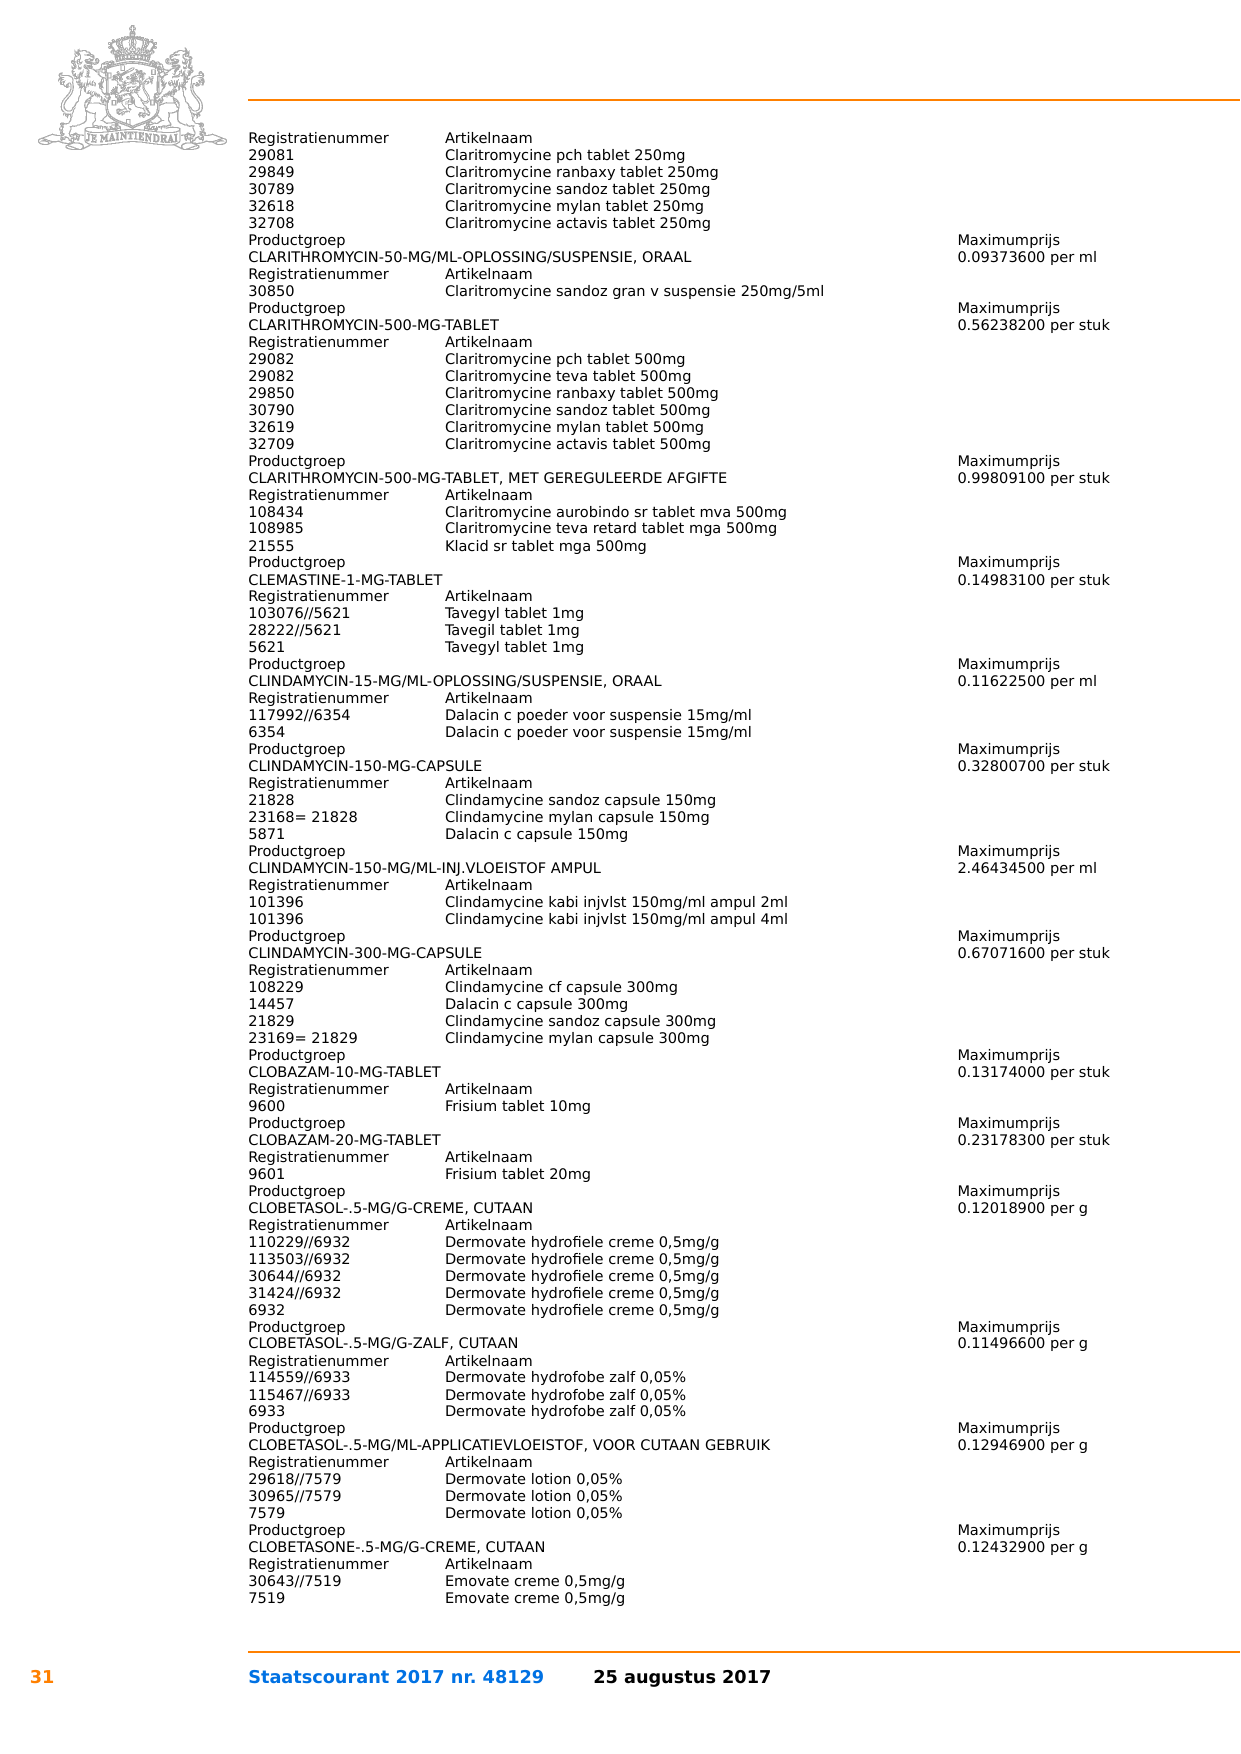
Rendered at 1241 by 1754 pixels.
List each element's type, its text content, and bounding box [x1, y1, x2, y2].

table_cell Clindamycine kabi injvlst 150mg/ml ampul 4ml [439, 911, 951, 928]
table_cell Registratienummer [248, 1149, 439, 1166]
table_cell [439, 232, 951, 249]
table_cell Tavegyl tablet 1mg [439, 639, 951, 656]
table_cell Dalacin c poeder voor suspensie 15mg/ml [439, 724, 951, 741]
table_cell 30789 [248, 181, 439, 198]
table_cell 117992//6354 [248, 707, 439, 724]
table_cell Emovate creme 0,5mg/g [439, 1590, 951, 1607]
table_cell [951, 351, 1163, 368]
table_cell 0.99809100 per stuk [951, 470, 1163, 486]
table_cell Dermovate hydrofiele creme 0,5mg/g [439, 1285, 951, 1301]
table_cell Dermovate hydrofobe zalf 0,05% [439, 1386, 951, 1403]
table_cell [439, 1522, 951, 1539]
table_cell [951, 1251, 1163, 1267]
table_cell Dermovate hydrofiele creme 0,5mg/g [439, 1301, 951, 1318]
table_cell [951, 962, 1163, 979]
table_cell CLINDAMYCIN-15-MG/ML-OPLOSSING/SUSPENSIE, ORAAL [248, 673, 951, 690]
table_cell 30790 [248, 402, 439, 418]
table_cell Claritromycine ranbaxy tablet 500mg [439, 385, 951, 402]
table_cell Artikelnaam [439, 1454, 951, 1471]
table_cell [951, 385, 1163, 402]
table_cell [951, 877, 1163, 894]
table_cell 29618//7579 [248, 1471, 439, 1488]
table_cell 0.67071600 per stuk [951, 945, 1163, 962]
table_cell [439, 1420, 951, 1437]
table_cell [951, 1013, 1163, 1030]
table_cell Registratienummer [248, 690, 439, 707]
table_cell Artikelnaam [439, 775, 951, 792]
table_cell 29082 [248, 368, 439, 384]
table_cell Clindamycine kabi injvlst 150mg/ml ampul 2ml [439, 894, 951, 911]
table_cell [951, 622, 1163, 639]
table_cell Dermovate lotion 0,05% [439, 1471, 951, 1488]
table_cell [439, 1047, 951, 1064]
table_cell [951, 1556, 1163, 1573]
table_cell 113503//6932 [248, 1251, 439, 1267]
table_cell Artikelnaam [439, 334, 951, 351]
table_cell 108229 [248, 979, 439, 996]
table_cell Dermovate hydrofiele creme 0,5mg/g [439, 1251, 951, 1267]
table_cell [951, 1268, 1163, 1284]
table_cell Maximumprijs [951, 300, 1163, 317]
table_cell Claritromycine mylan tablet 250mg [439, 198, 951, 215]
table_cell Registratienummer [248, 486, 439, 503]
table_cell Productgroep [248, 1047, 439, 1064]
table_cell CLEMASTINE-1-MG-TABLET [248, 571, 951, 588]
table_cell Dermovate lotion 0,05% [439, 1505, 951, 1522]
table_cell 0.11622500 per ml [951, 673, 1163, 690]
table_cell 103076//5621 [248, 605, 439, 622]
table_cell CLOBETASOL-.5-MG/G-ZALF, CUTAAN [248, 1335, 951, 1352]
table_cell [951, 198, 1163, 215]
table_cell Clindamycine sandoz capsule 150mg [439, 792, 951, 809]
table_cell 32709 [248, 436, 439, 452]
table_cell Registratienummer [248, 130, 439, 147]
table_cell CLINDAMYCIN-150-MG-CAPSULE [248, 758, 951, 775]
table_cell Registratienummer [248, 962, 439, 979]
table_cell Maximumprijs [951, 1183, 1163, 1199]
table_cell CLOBAZAM-10-MG-TABLET [248, 1064, 951, 1081]
table_cell CLINDAMYCIN-150-MG/ML-INJ.VLOEISTOF AMPUL [248, 860, 951, 877]
table_cell Registratienummer [248, 1081, 439, 1098]
table_cell Maximumprijs [951, 1047, 1163, 1064]
table_cell Registratienummer [248, 877, 439, 894]
table_cell 30965//7579 [248, 1488, 439, 1505]
table_cell [951, 588, 1163, 605]
table_cell CLARITHROMYCIN-50-MG/ML-OPLOSSING/SUSPENSIE, ORAAL [248, 249, 951, 266]
table_cell Clindamycine mylan capsule 300mg [439, 1030, 951, 1047]
table_cell Productgroep [248, 656, 439, 673]
table_cell [439, 554, 951, 571]
table_cell 29850 [248, 385, 439, 402]
table_cell [951, 605, 1163, 622]
table_cell [951, 147, 1163, 164]
table_cell [951, 1217, 1163, 1233]
table_cell 7519 [248, 1590, 439, 1607]
table_cell 108434 [248, 504, 439, 520]
table_cell Registratienummer [248, 334, 439, 351]
table_cell [951, 1488, 1163, 1505]
table_cell Artikelnaam [439, 1217, 951, 1233]
table_cell Dermovate lotion 0,05% [439, 1488, 951, 1505]
table_cell Maximumprijs [951, 656, 1163, 673]
table_cell [951, 809, 1163, 826]
table_cell Claritromycine aurobindo sr tablet mva 500mg [439, 504, 951, 520]
table_cell Maximumprijs [951, 843, 1163, 860]
table_cell Clindamycine mylan capsule 150mg [439, 809, 951, 826]
table_cell [951, 639, 1163, 656]
table_cell 101396 [248, 894, 439, 911]
table_cell Maximumprijs [951, 928, 1163, 945]
table_cell Productgroep [248, 453, 439, 469]
table_cell Registratienummer [248, 588, 439, 605]
table_cell 9600 [248, 1098, 439, 1115]
table_cell [951, 436, 1163, 452]
table_cell Productgroep [248, 928, 439, 945]
table_cell Clindamycine cf capsule 300mg [439, 979, 951, 996]
table_cell [951, 792, 1163, 809]
table_cell 5621 [248, 639, 439, 656]
table_cell Artikelnaam [439, 130, 951, 147]
table_cell Artikelnaam [439, 588, 951, 605]
table_cell 29081 [248, 147, 439, 164]
table_cell [951, 1149, 1163, 1166]
table_cell Productgroep [248, 232, 439, 249]
table_cell Artikelnaam [439, 1081, 951, 1098]
table_cell Productgroep [248, 1420, 439, 1437]
table_cell 114559//6933 [248, 1369, 439, 1386]
table_cell [951, 1285, 1163, 1301]
table_cell CLARITHROMYCIN-500-MG-TABLET [248, 317, 951, 334]
table_cell 0.11496600 per g [951, 1335, 1163, 1352]
table_cell Productgroep [248, 741, 439, 758]
table_cell [951, 1505, 1163, 1522]
table_cell Dalacin c capsule 150mg [439, 826, 951, 843]
table_cell Claritromycine sandoz tablet 500mg [439, 402, 951, 418]
table_cell Artikelnaam [439, 266, 951, 283]
table_cell [951, 368, 1163, 384]
table_cell 0.12946900 per g [951, 1437, 1163, 1454]
table_cell Maximumprijs [951, 1319, 1163, 1335]
table_cell Productgroep [248, 843, 439, 860]
table_cell Claritromycine actavis tablet 250mg [439, 215, 951, 232]
table_cell Maximumprijs [951, 453, 1163, 469]
table_cell Registratienummer [248, 1217, 439, 1233]
table_cell Claritromycine sandoz gran v suspensie 250mg/5ml [439, 283, 951, 300]
table_cell [951, 538, 1163, 554]
table_cell Tavegil tablet 1mg [439, 622, 951, 639]
table_cell Klacid sr tablet mga 500mg [439, 538, 951, 554]
table_cell [951, 181, 1163, 198]
table_cell [951, 1301, 1163, 1318]
table_cell 0.09373600 per ml [951, 249, 1163, 266]
table_cell 2.46434500 per ml [951, 860, 1163, 877]
table_cell [951, 775, 1163, 792]
table_cell [439, 928, 951, 945]
table_cell Artikelnaam [439, 486, 951, 503]
table_cell [439, 453, 951, 469]
table_cell Productgroep [248, 1115, 439, 1132]
table_cell [439, 741, 951, 758]
table_cell Maximumprijs [951, 232, 1163, 249]
table_cell [951, 486, 1163, 503]
table_cell [951, 334, 1163, 351]
table_cell 23168= 21828 [248, 809, 439, 826]
table_cell Maximumprijs [951, 741, 1163, 758]
table_cell 0.12018900 per g [951, 1200, 1163, 1217]
table_cell [439, 300, 951, 317]
table_cell CLARITHROMYCIN-500-MG-TABLET, MET GEREGULEERDE AFGIFTE [248, 470, 951, 486]
table_cell CLOBETASOL-.5-MG/ML-APPLICATIEVLOEISTOF, VOOR CUTAAN GEBRUIK [248, 1437, 951, 1454]
table_cell Dalacin c poeder voor suspensie 15mg/ml [439, 707, 951, 724]
table_cell 9601 [248, 1166, 439, 1183]
table_cell Registratienummer [248, 266, 439, 283]
table_cell [439, 843, 951, 860]
table_cell Productgroep [248, 1522, 439, 1539]
table_cell Claritromycine teva retard tablet mga 500mg [439, 520, 951, 537]
table_cell [951, 419, 1163, 436]
table_cell 23169= 21829 [248, 1030, 439, 1047]
table_cell Productgroep [248, 1319, 439, 1335]
table_cell 21828 [248, 792, 439, 809]
table_cell Registratienummer [248, 1454, 439, 1471]
table_cell Productgroep [248, 554, 439, 571]
table_cell Artikelnaam [439, 1556, 951, 1573]
table_cell 31424//6932 [248, 1285, 439, 1301]
table_cell 0.32800700 per stuk [951, 758, 1163, 775]
table_cell Dalacin c capsule 300mg [439, 996, 951, 1013]
table_cell 110229//6932 [248, 1234, 439, 1251]
table_cell [439, 1319, 951, 1335]
table_cell [439, 1183, 951, 1199]
table_cell 14457 [248, 996, 439, 1013]
table_cell [951, 1369, 1163, 1386]
table_cell [951, 1471, 1163, 1488]
table_cell CLOBETASONE-.5-MG/G-CREME, CUTAAN [248, 1539, 951, 1556]
table_cell 29082 [248, 351, 439, 368]
table_cell 6932 [248, 1301, 439, 1318]
table_cell Dermovate hydrofobe zalf 0,05% [439, 1369, 951, 1386]
table_cell 0.56238200 per stuk [951, 317, 1163, 334]
table_cell 30644//6932 [248, 1268, 439, 1284]
table_cell Productgroep [248, 300, 439, 317]
table_cell 0.13174000 per stuk [951, 1064, 1163, 1081]
table_cell [951, 215, 1163, 232]
table_cell 21829 [248, 1013, 439, 1030]
table_cell [951, 724, 1163, 741]
table_cell [951, 1454, 1163, 1471]
table_cell [951, 164, 1163, 181]
picture [38, 25, 227, 150]
table_cell Claritromycine pch tablet 250mg [439, 147, 951, 164]
table_cell 6933 [248, 1403, 439, 1420]
table_cell 7579 [248, 1505, 439, 1522]
table_cell Frisium tablet 20mg [439, 1166, 951, 1183]
table_cell [951, 1166, 1163, 1183]
table_cell Artikelnaam [439, 962, 951, 979]
table_cell Artikelnaam [439, 690, 951, 707]
table_cell Maximumprijs [951, 1522, 1163, 1539]
table_cell [951, 1386, 1163, 1403]
table_cell [951, 996, 1163, 1013]
table_cell [951, 1234, 1163, 1251]
table_cell 101396 [248, 911, 439, 928]
table_cell CLOBAZAM-20-MG-TABLET [248, 1132, 951, 1149]
table_cell [951, 1353, 1163, 1369]
table_cell [951, 826, 1163, 843]
table_cell [951, 1573, 1163, 1590]
table_cell [951, 402, 1163, 418]
table_cell [951, 130, 1163, 147]
table_cell [951, 266, 1163, 283]
table_cell [951, 690, 1163, 707]
table_cell Claritromycine mylan tablet 500mg [439, 419, 951, 436]
table_cell Artikelnaam [439, 1149, 951, 1166]
table_cell 28222//5621 [248, 622, 439, 639]
table_cell 21555 [248, 538, 439, 554]
table_cell [951, 911, 1163, 928]
table_cell Claritromycine teva tablet 500mg [439, 368, 951, 384]
table_cell Artikelnaam [439, 877, 951, 894]
table_cell [951, 520, 1163, 537]
table_cell [951, 894, 1163, 911]
table_cell Maximumprijs [951, 1420, 1163, 1437]
table_cell Registratienummer [248, 775, 439, 792]
table_cell Tavegyl tablet 1mg [439, 605, 951, 622]
table_cell [951, 1030, 1163, 1047]
table_cell Claritromycine ranbaxy tablet 250mg [439, 164, 951, 181]
table_cell [951, 1081, 1163, 1098]
table_cell Registratienummer [248, 1353, 439, 1369]
table_cell Maximumprijs [951, 1115, 1163, 1132]
table_cell [439, 1115, 951, 1132]
table_cell Artikelnaam [439, 1353, 951, 1369]
table_cell Maximumprijs [951, 554, 1163, 571]
table_cell Dermovate hydrofiele creme 0,5mg/g [439, 1268, 951, 1284]
table_cell Dermovate hydrofobe zalf 0,05% [439, 1403, 951, 1420]
table_cell 0.23178300 per stuk [951, 1132, 1163, 1149]
table_cell 6354 [248, 724, 439, 741]
table_cell 0.12432900 per g [951, 1539, 1163, 1556]
table_cell [951, 1098, 1163, 1115]
table_cell 30643//7519 [248, 1573, 439, 1590]
table_cell Claritromycine pch tablet 500mg [439, 351, 951, 368]
table_cell Claritromycine actavis tablet 500mg [439, 436, 951, 452]
table_cell Claritromycine sandoz tablet 250mg [439, 181, 951, 198]
table_cell 115467//6933 [248, 1386, 439, 1403]
table_cell 29849 [248, 164, 439, 181]
table_cell CLINDAMYCIN-300-MG-CAPSULE [248, 945, 951, 962]
table_cell 32618 [248, 198, 439, 215]
table_cell [951, 707, 1163, 724]
table_cell Productgroep [248, 1183, 439, 1199]
table_cell 32708 [248, 215, 439, 232]
table_cell Clindamycine sandoz capsule 300mg [439, 1013, 951, 1030]
table_cell [951, 504, 1163, 520]
table_cell 30850 [248, 283, 439, 300]
table_cell [951, 283, 1163, 300]
table_cell 108985 [248, 520, 439, 537]
table_cell Emovate creme 0,5mg/g [439, 1573, 951, 1590]
table_cell CLOBETASOL-.5-MG/G-CREME, CUTAAN [248, 1200, 951, 1217]
table_cell 32619 [248, 419, 439, 436]
table_cell [951, 1590, 1163, 1607]
table_cell [951, 1403, 1163, 1420]
table_cell Frisium tablet 10mg [439, 1098, 951, 1115]
table_cell Registratienummer [248, 1556, 439, 1573]
table_cell [439, 656, 951, 673]
table_cell 0.14983100 per stuk [951, 571, 1163, 588]
table_cell 5871 [248, 826, 439, 843]
table_cell [951, 979, 1163, 996]
table_cell Dermovate hydrofiele creme 0,5mg/g [439, 1234, 951, 1251]
